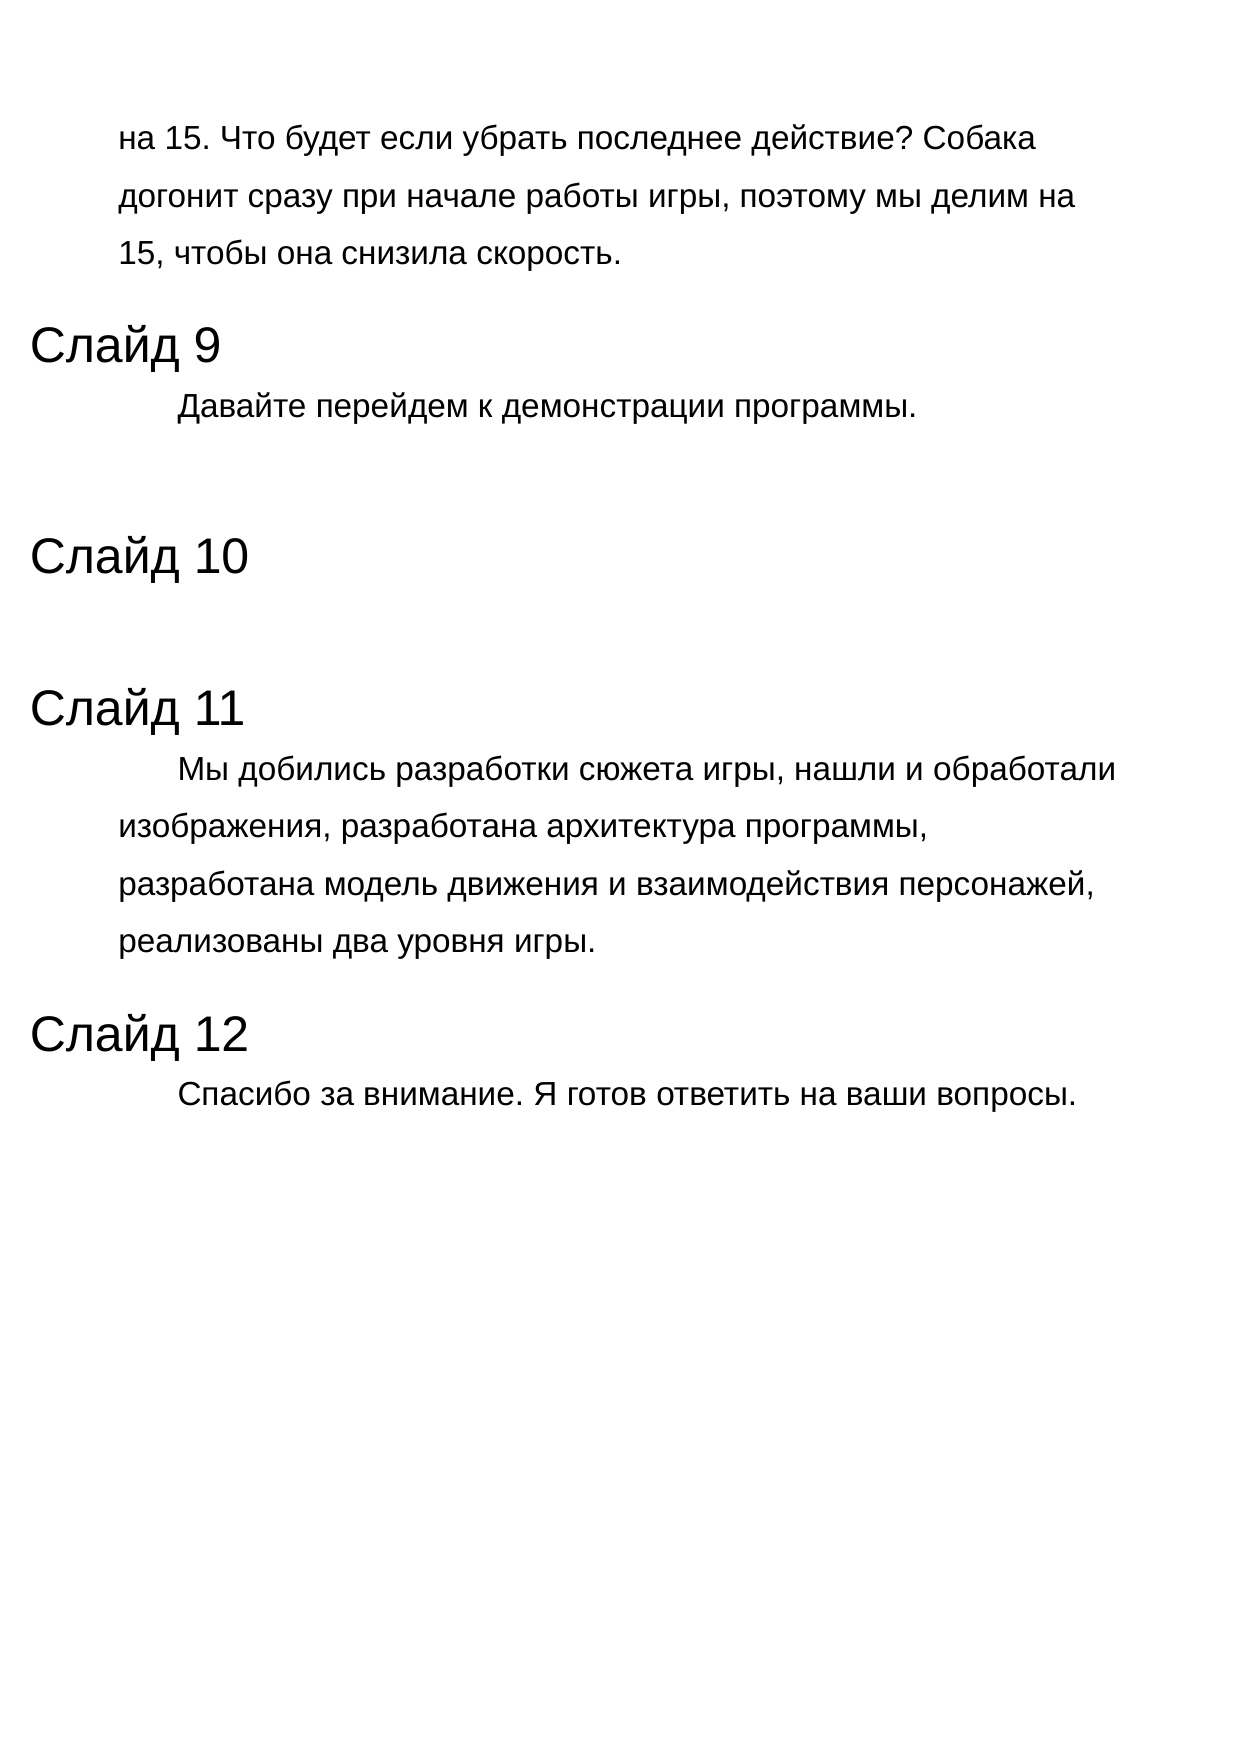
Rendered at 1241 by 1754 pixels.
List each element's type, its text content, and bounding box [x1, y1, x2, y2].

text Слайд 12 [29, 1004, 1122, 1062]
text Спасибо за внимание. Я готов ответить на ваши вопросы. [118, 1074, 1122, 1113]
text Слайд 9 [29, 316, 1122, 373]
text Мы добились разработки сюжета игры, нашли и обработали изображения, разработана архитектура программы, разработана модель движения и взаимодействия персонажей, реализованы два уровня игры. [118, 749, 1122, 960]
text Слайд 10 [29, 526, 1122, 584]
text Давайте перейдем к демонстрации программы. [118, 386, 1122, 424]
text Слайд 11 [29, 679, 1122, 736]
text на 15. Что будет если убрать последнее действие? Собака догонит сразу при начале работы игры, поэтому мы делим на 15, чтобы она снизила скорость. [118, 118, 1122, 272]
